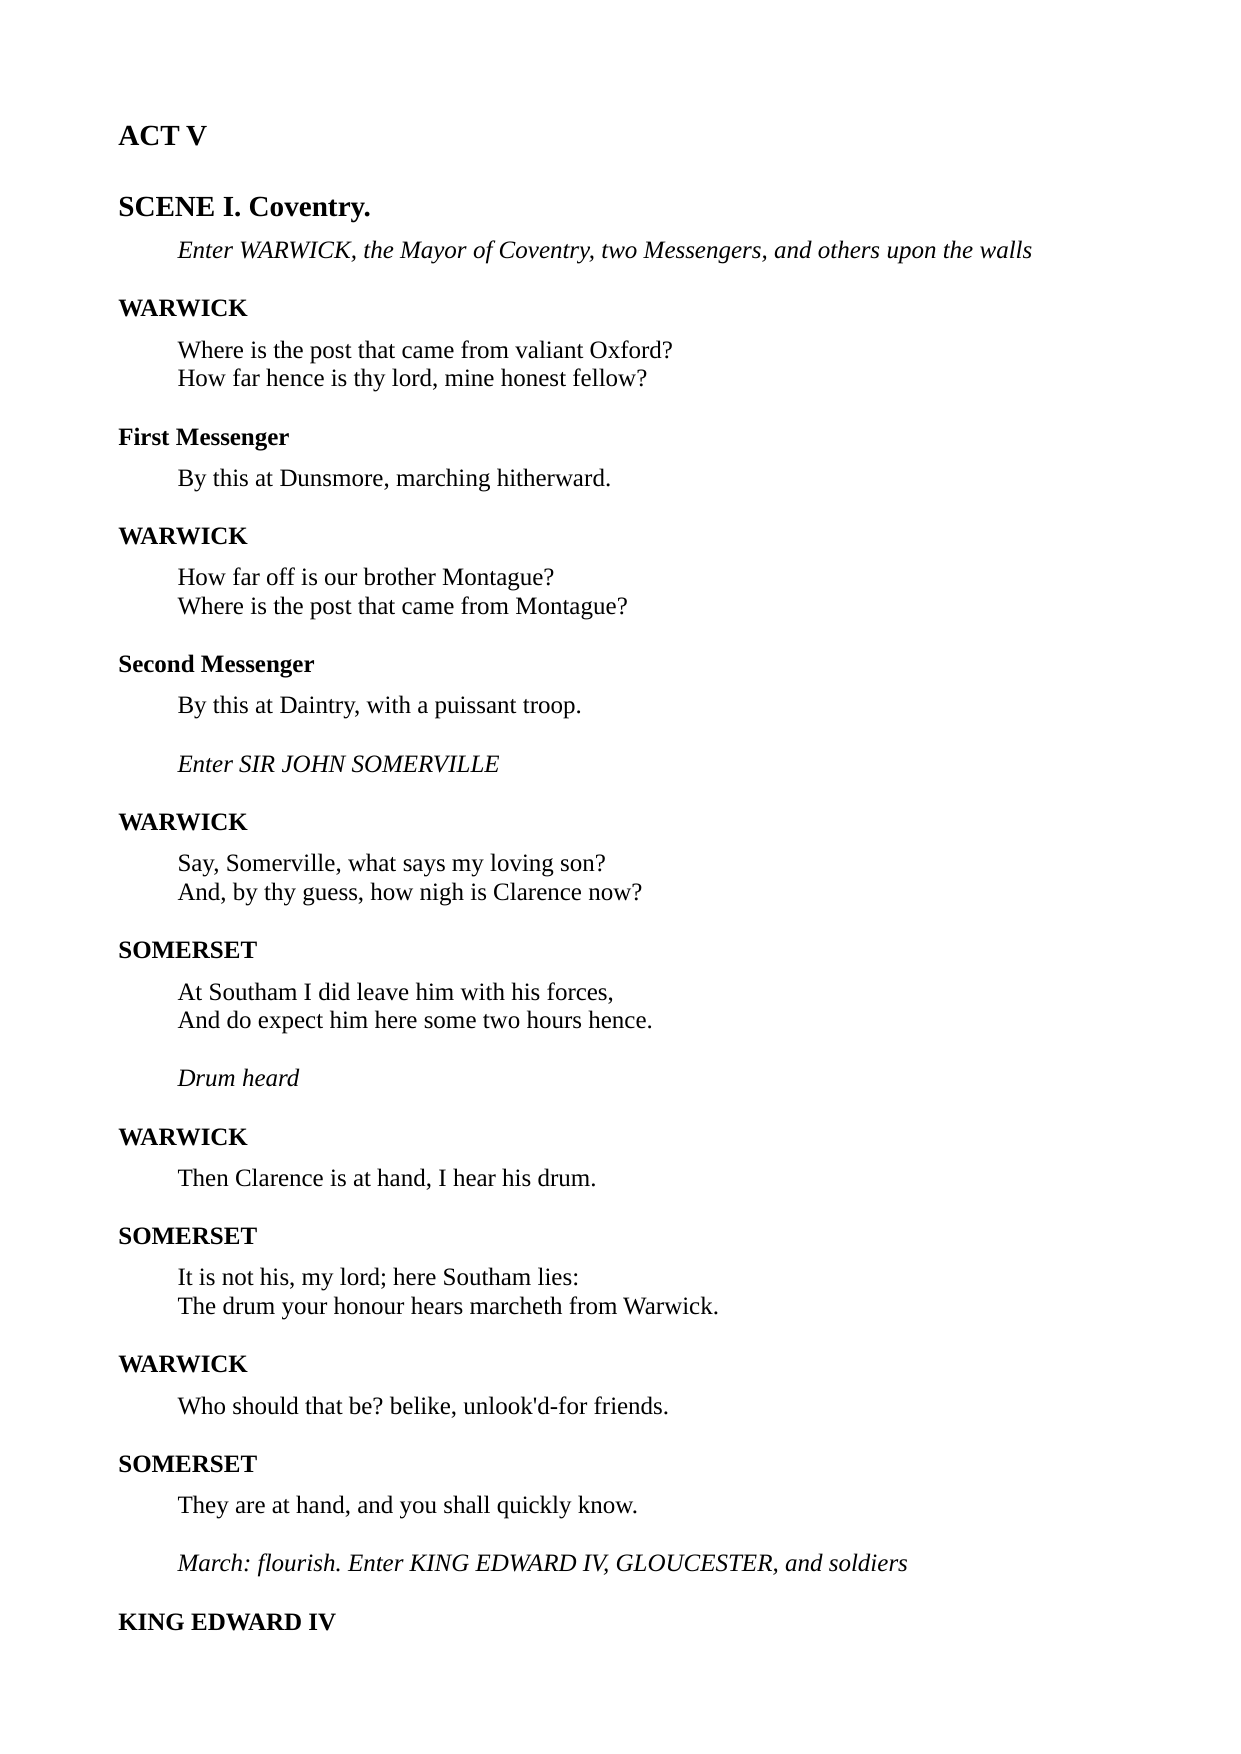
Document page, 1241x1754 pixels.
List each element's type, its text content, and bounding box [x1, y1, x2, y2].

text WARWICK [118, 807, 1122, 836]
text SOMERSET [118, 1449, 1122, 1478]
text KING EDWARD IV [118, 1607, 1122, 1635]
text March: flourish. Enter KING EDWARD IV, GLOUCESTER, and soldiers [177, 1548, 1063, 1577]
text SOMERSET [118, 1221, 1122, 1250]
text They are at hand, and you shall quickly know. [177, 1490, 1063, 1519]
subtitle SCENE I. Coventry. [118, 189, 1122, 223]
text How far off is our brother Montague? Where is the post that came from Montague? [177, 562, 1063, 620]
text Second Messenger [118, 649, 1122, 678]
subtitle ACT V [118, 118, 1122, 152]
text Enter WARWICK, the Mayor of Coventry, two Messengers, and others upon the walls [177, 235, 1063, 264]
text Enter SIR JOHN SOMERVILLE [177, 749, 1063, 778]
text Who should that be? belike, unlook'd-for friends. [177, 1391, 1063, 1419]
text Then Clarence is at hand, I hear his drum. [177, 1163, 1063, 1192]
text First Messenger [118, 422, 1122, 450]
text Say, Somerville, what says my loving son? And, by thy guess, how nigh is Clarence now? [177, 848, 1063, 906]
text It is not his, my lord; here Southam lies: The drum your honour hears marcheth from Warwick. [177, 1262, 1063, 1320]
text Where is the post that came from valiant Oxford? How far hence is thy lord, mine honest fellow? [177, 335, 1063, 392]
text By this at Dunsmore, marching hitherward. [177, 463, 1063, 492]
text WARWICK [118, 521, 1122, 550]
text Drum heard [177, 1063, 1063, 1092]
text At Southam I did leave him with his forces, And do expect him here some two hours hence. [177, 977, 1063, 1034]
text By this at Daintry, with a puissant troop. [177, 691, 1063, 719]
text WARWICK [118, 1122, 1122, 1151]
text WARWICK [118, 293, 1122, 322]
text SOMERSET [118, 935, 1122, 964]
text WARWICK [118, 1349, 1122, 1378]
